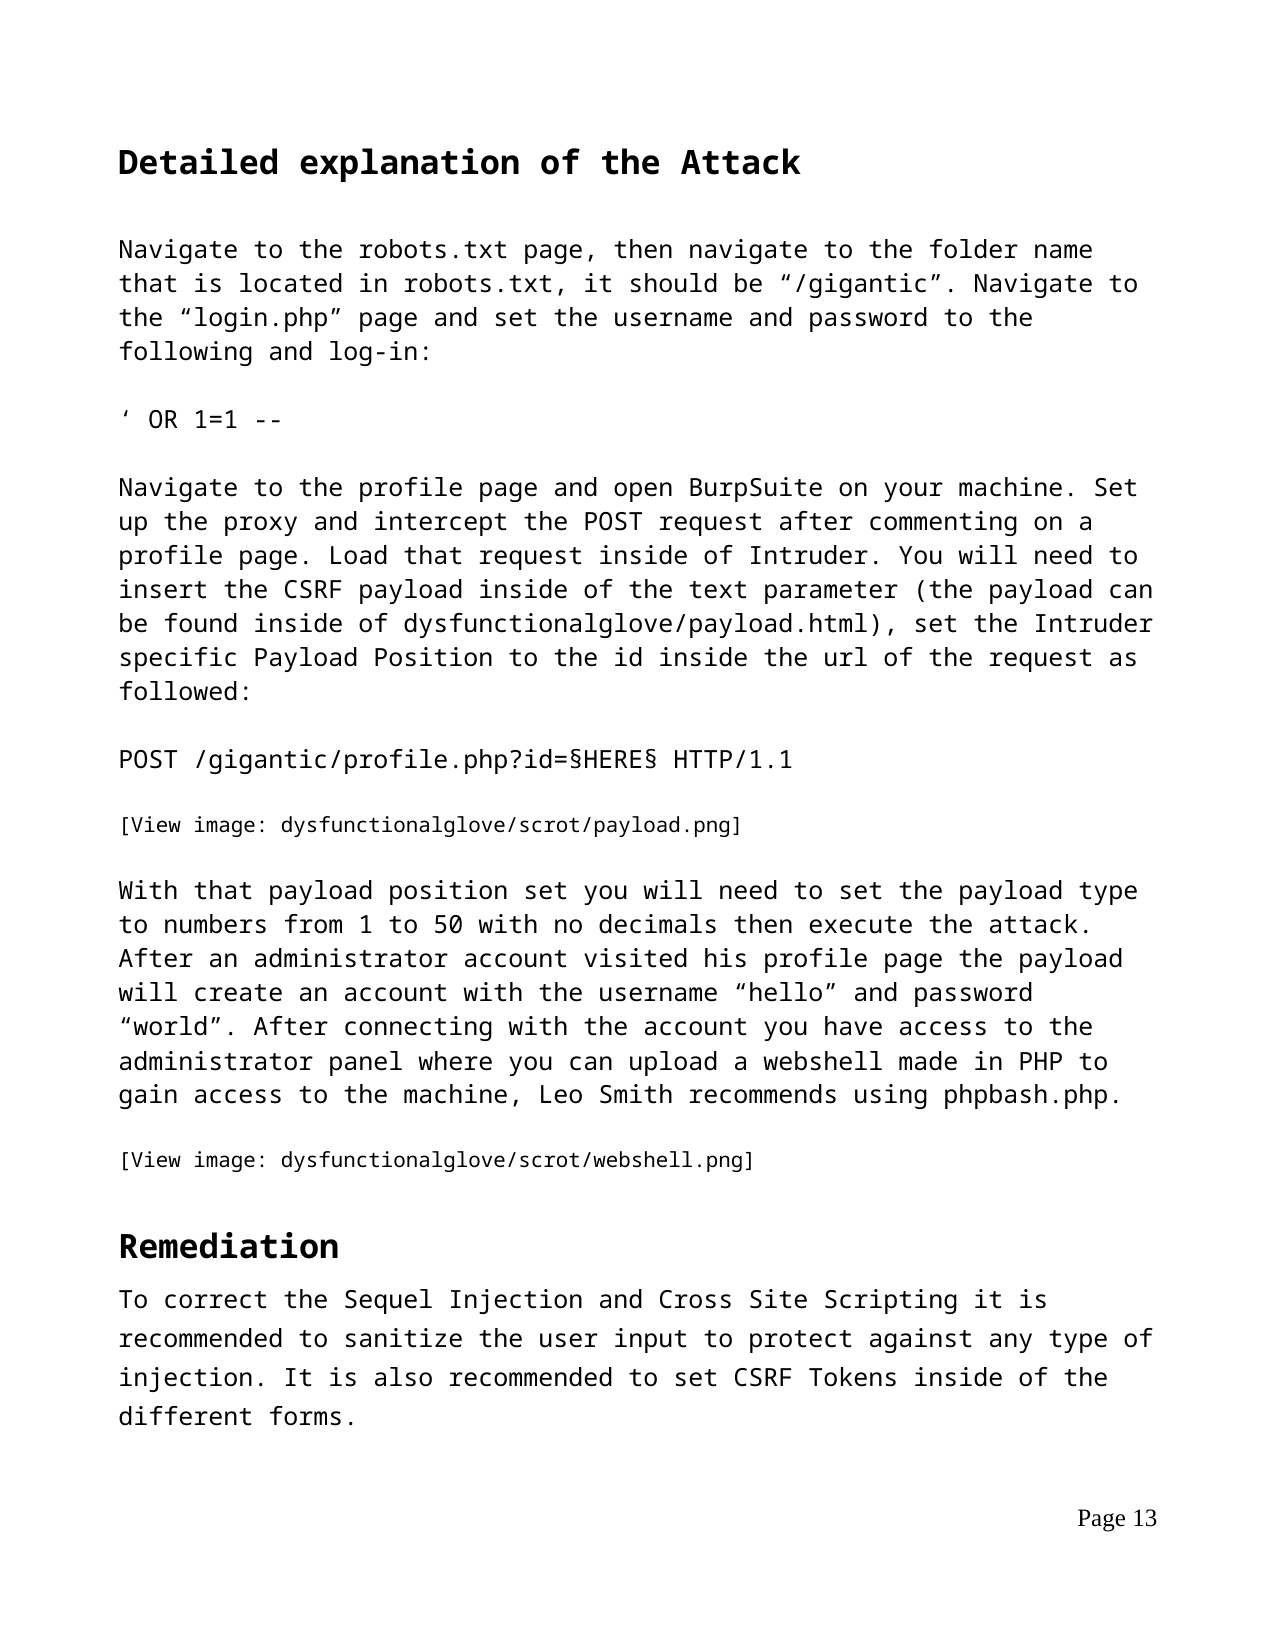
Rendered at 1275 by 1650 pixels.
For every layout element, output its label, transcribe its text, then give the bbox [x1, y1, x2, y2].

text Navigate to the robots.txt page, then navigate to the folder name that is located in robots.txt, it should be “/gigantic”. Navigate to the “login.php” page and set the username and password to the following and log-in: [118, 231, 1157, 367]
text Navigate to the profile page and open BurpSuite on your machine. Set up the proxy and intercept the POST request after commenting on a profile page. Load that request inside of Intruder. You will need to insert the CSRF payload inside of the text parameter (the payload can be found inside of dysfunctionalglove/payload.html), set the Intruder specific Payload Position to the id inside the url of the request as followed: [118, 470, 1157, 708]
text [View image: dysfunctionalglove/scrot/payload.png] [118, 810, 1157, 839]
subtitle Remediation [118, 1223, 1157, 1269]
subtitle Detailed explanation of the Attack [118, 139, 1157, 185]
text With that payload position set you will need to set the payload type to numbers from 1 to 50 with no decimals then execute the attack. After an administrator account visited his profile page the payload will create an account with the username “hello” and password “world”. After connecting with the account you have access to the administrator panel where you can upload a webshell made in PHP to gain access to the machine, Leo Smith recommends using phpbash.php. [118, 873, 1157, 1111]
text POST /gigantic/profile.php?id=§HERE§ HTTP/1.1 [118, 742, 1157, 776]
text To correct the Sequel Injection and Cross Site Scripting it is recommended to sanitize the user input to protect against any type of injection. It is also recommended to set CSRF Tokens inside of the different forms. [118, 1281, 1157, 1433]
text ‘ OR 1=1 -- [118, 402, 1157, 436]
text [View image: dysfunctionalglove/scrot/webshell.png] [118, 1145, 1157, 1174]
